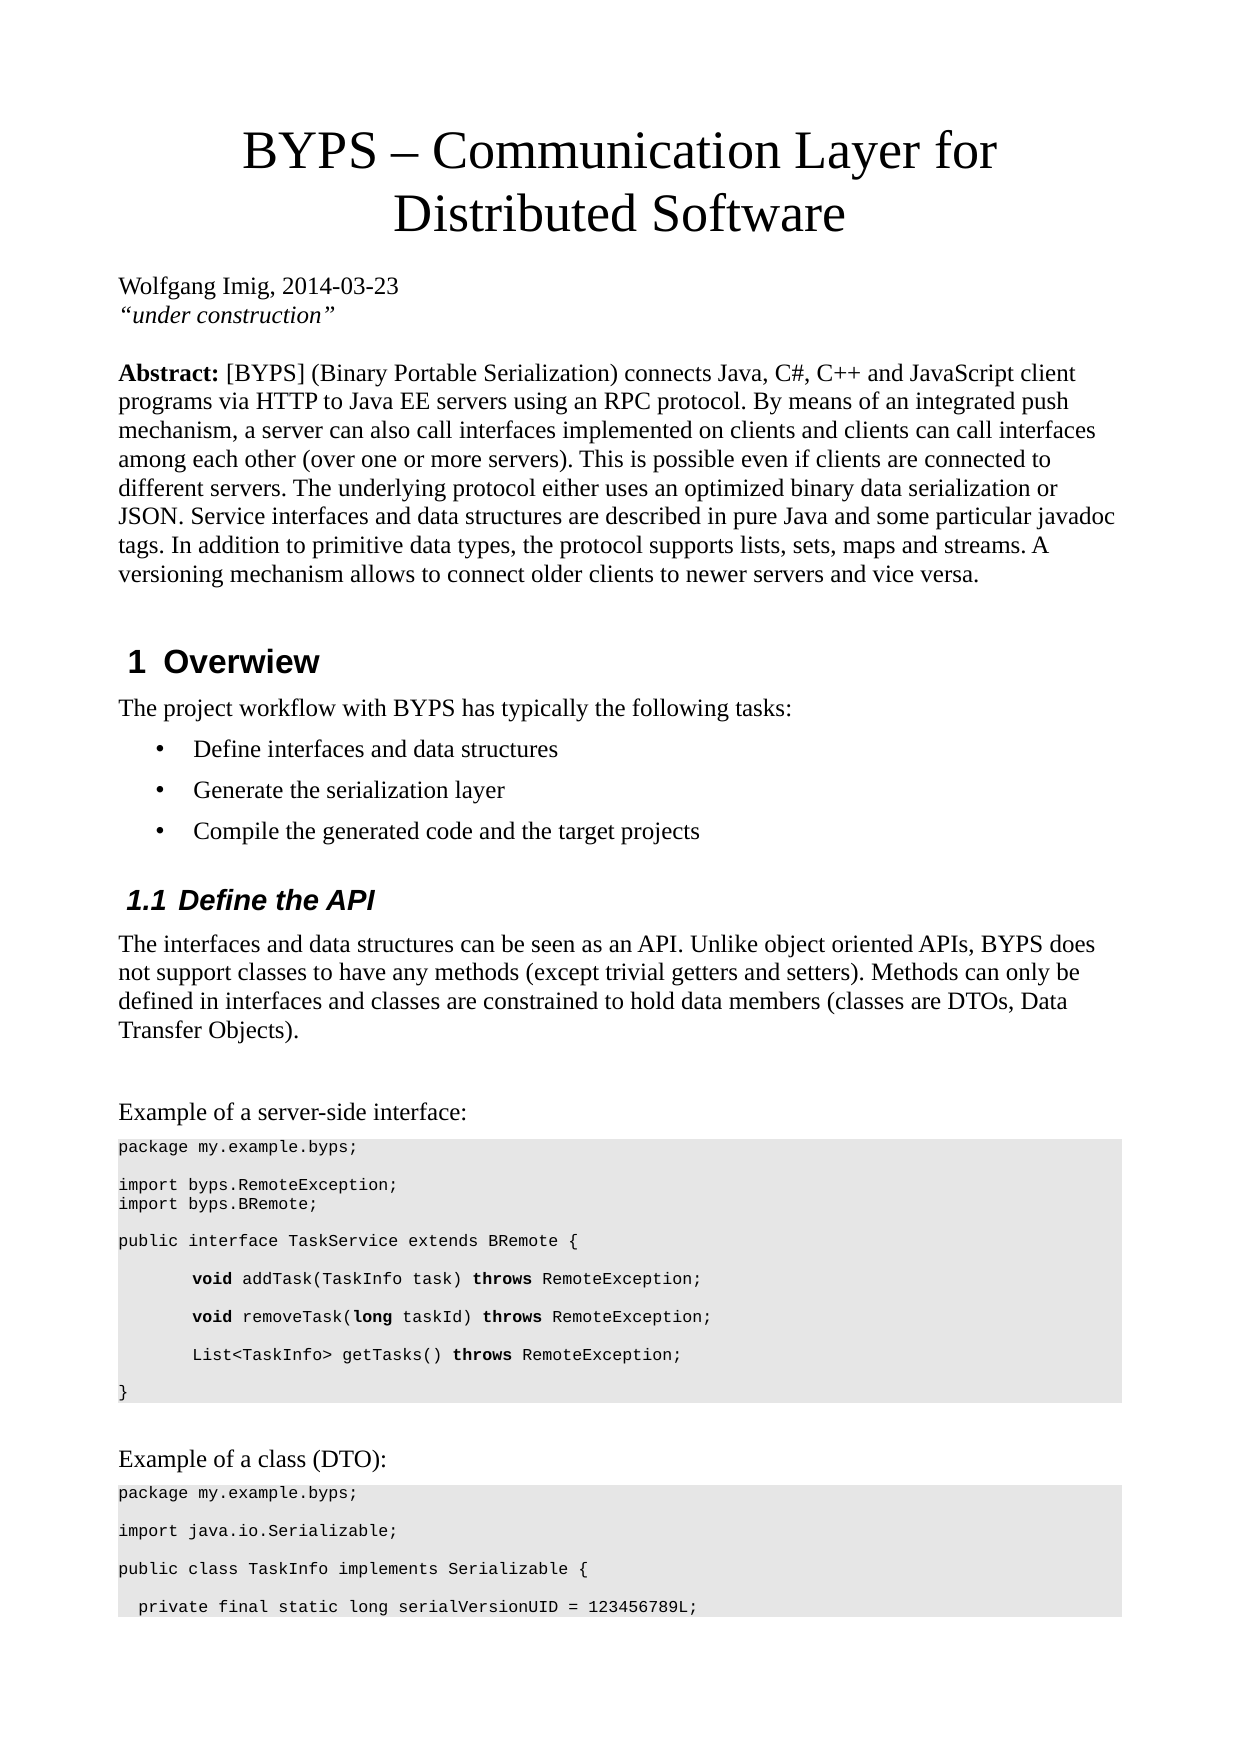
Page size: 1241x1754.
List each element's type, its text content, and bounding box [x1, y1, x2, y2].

list Define interfaces and data structures [156, 734, 1122, 763]
text import byps.RemoteException; [118, 1176, 1122, 1195]
text BYPS – Communication Layer for Distributed Software [118, 118, 1122, 243]
text public interface TaskService extends BRemote { [118, 1233, 1122, 1252]
list Compile the generated code and the target projects [156, 816, 1122, 845]
text void addTask(TaskInfo task) throws RemoteException; [118, 1271, 1122, 1289]
text void removeTask(long taskId) throws RemoteException; [118, 1308, 1122, 1327]
text Example of a server-side interface: [118, 1097, 1122, 1126]
text private final static long serialVersionUID = 123456789L; [118, 1598, 1122, 1617]
text “under construction” [118, 300, 1122, 329]
text Abstract: [BYPS] (Binary Portable Serialization) connects Java, C#, C++ and JavaScript client programs via HTTP to Java EE servers using an RPC protocol. By means of an integrated push mechanism, a server can also call interfaces implemented on clients and clients can call interfaces among each other (over one or more servers). This is possible even if clients are connected to different servers. The underlying protocol either uses an optimized binary data serialization or JSON. Service interfaces and data structures are described in pure Java and some particular javadoc tags. In addition to primitive data types, the protocol supports lists, sets, maps and streams. A versioning mechanism allows to connect older clients to newer servers and vice versa. [118, 358, 1122, 588]
subtitle Define the API [118, 883, 1122, 916]
list Generate the serialization layer [156, 775, 1122, 804]
text package my.example.byps; [118, 1485, 1122, 1504]
text List<TaskInfo> getTasks() throws RemoteException; [118, 1346, 1122, 1365]
text The interfaces and data structures can be seen as an API. Unlike object oriented APIs, BYPS does not support classes to have any methods (except trivial getters and setters). Methods can only be defined in interfaces and classes are constrained to hold data members (classes are DTOs, Data Transfer Objects). [118, 929, 1122, 1044]
text package my.example.byps; [118, 1139, 1122, 1157]
subtitle Overwiew [118, 641, 1122, 680]
text The project workflow with BYPS has typically the following tasks: [118, 693, 1122, 721]
text import java.io.Serializable; [118, 1523, 1122, 1542]
text Example of a class (DTO): [118, 1444, 1122, 1473]
text public class TaskInfo implements Serializable { [118, 1561, 1122, 1579]
text Wolfgang Imig, 2014-03-23 [118, 271, 1122, 300]
text } [118, 1384, 1122, 1403]
text import byps.BRemote; [118, 1195, 1122, 1214]
